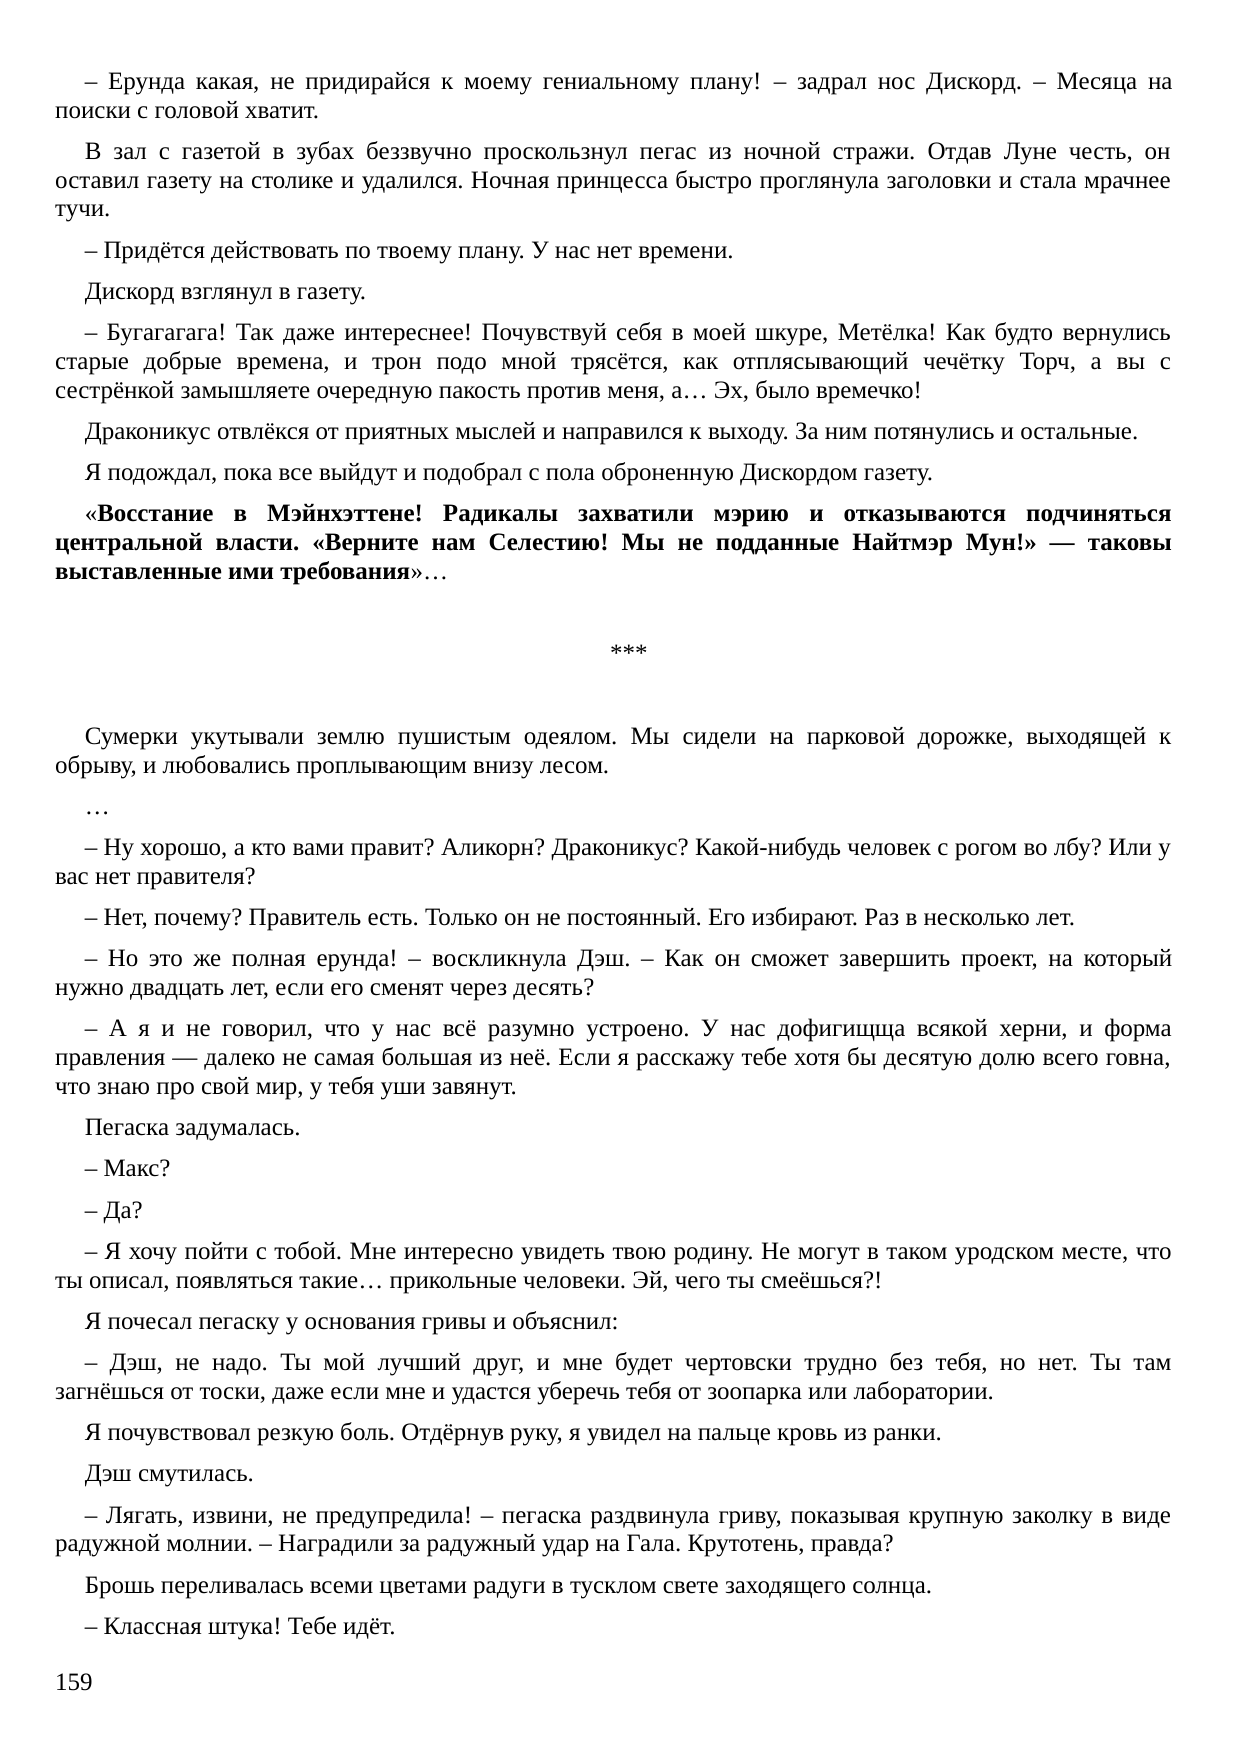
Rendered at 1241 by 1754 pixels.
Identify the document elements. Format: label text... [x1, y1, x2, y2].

text – Нет, почему? Правитель есть. Только он не постоянный. Его избирают. Раз в несколько лет. [55, 902, 1173, 931]
text – Но это же полная ерунда! – воскликнула Дэш. – Как он сможет завершить проект, на который нужно двадцать лет, если его сменят через десять? [55, 943, 1173, 1001]
text – А я и не говорил, что у нас всё разумно устроено. У нас дофигищща всякой херни, и форма правления — далеко не самая большая из неё. Если я расскажу тебе хотя бы десятую долю всего говна, что знаю про свой мир, у тебя уши завянут. [55, 1013, 1173, 1100]
text – Я хочу пойти с тобой. Мне интересно увидеть твою родину. Не могут в таком уродском месте, что ты описал, появляться такие… прикольные человеки. Эй, чего ты смеёшься?! [55, 1236, 1173, 1293]
text – Ерунда какая, не придирайся к моему гениальному плану! – задрал нос Дискорд. – Месяца на поиски с головой хватит. [55, 66, 1173, 123]
text Сумерки укутывали землю пушистым одеялом. Мы сидели на парковой дорожке, выходящей к обрыву, и любовались проплывающим внизу лесом. [55, 721, 1173, 778]
text – Ну хорошо, а кто вами правит? Аликорн? Драконикус? Какой-нибудь человек с рогом во лбу? Или у вас нет правителя? [55, 832, 1173, 890]
text Дэш смутилась. [55, 1458, 1173, 1487]
text Я подождал, пока все выйдут и подобрал с пола оброненную Дискордом газету. [55, 457, 1173, 486]
text Пегаска задумалась. [55, 1112, 1173, 1141]
text Дискорд взглянул в газету. [55, 276, 1173, 305]
text Я почувствовал резкую боль. Отдёрнув руку, я увидел на пальце кровь из ранки. [55, 1417, 1173, 1446]
text – Придётся действовать по твоему плану. У нас нет времени. [55, 235, 1173, 263]
text – Макс? [55, 1153, 1173, 1182]
text Драконикус отвлёкся от приятных мыслей и направился к выходу. За ним потянулись и остальные. [55, 416, 1173, 445]
text Я почесал пегаску у основания гривы и объяснил: [55, 1306, 1173, 1335]
text – Дэш, не надо. Ты мой лучший друг, и мне будет чертовски трудно без тебя, но нет. Ты там загнёшься от тоски, даже если мне и удастся уберечь тебя от зоопарка или лаборатории. [55, 1347, 1173, 1405]
text *** [55, 638, 1173, 667]
text – Да? [55, 1195, 1173, 1223]
text – Классная штука! Тебе идёт. [55, 1611, 1173, 1640]
text Брошь переливалась всеми цветами радуги в тусклом свете заходящего солнца. [55, 1570, 1173, 1598]
text – Бугагагага! Так даже интереснее! Почувствуй себя в моей шкуре, Метёлка! Как будто вернулись старые добрые времена, и трон подо мной трясётся, как отплясывающий чечётку Торч, а вы с сестрёнкой замышляете очередную пакость против меня, а… Эх, было времечко! [55, 317, 1173, 403]
text – Лягать, извини, не предупредила! – пегаска раздвинула гриву, показывая крупную заколку в виде радужной молнии. – Наградили за радужный удар на Гала. Крутотень, правда? [55, 1500, 1173, 1557]
text «Восстание в Мэйнхэттене! Радикалы захватили мэрию и отказываются подчиняться центральной власти. «Верните нам Селестию! Мы не подданные Найтмэр Мун!» — таковы выставленные ими требования»… [55, 498, 1173, 585]
text … [55, 791, 1173, 820]
text В зал с газетой в зубах беззвучно проскользнул пегас из ночной стражи. Отдав Луне честь, он оставил газету на столике и удалился. Ночная принцесса быстро проглянула заголовки и стала мрачнее тучи. [55, 136, 1173, 222]
